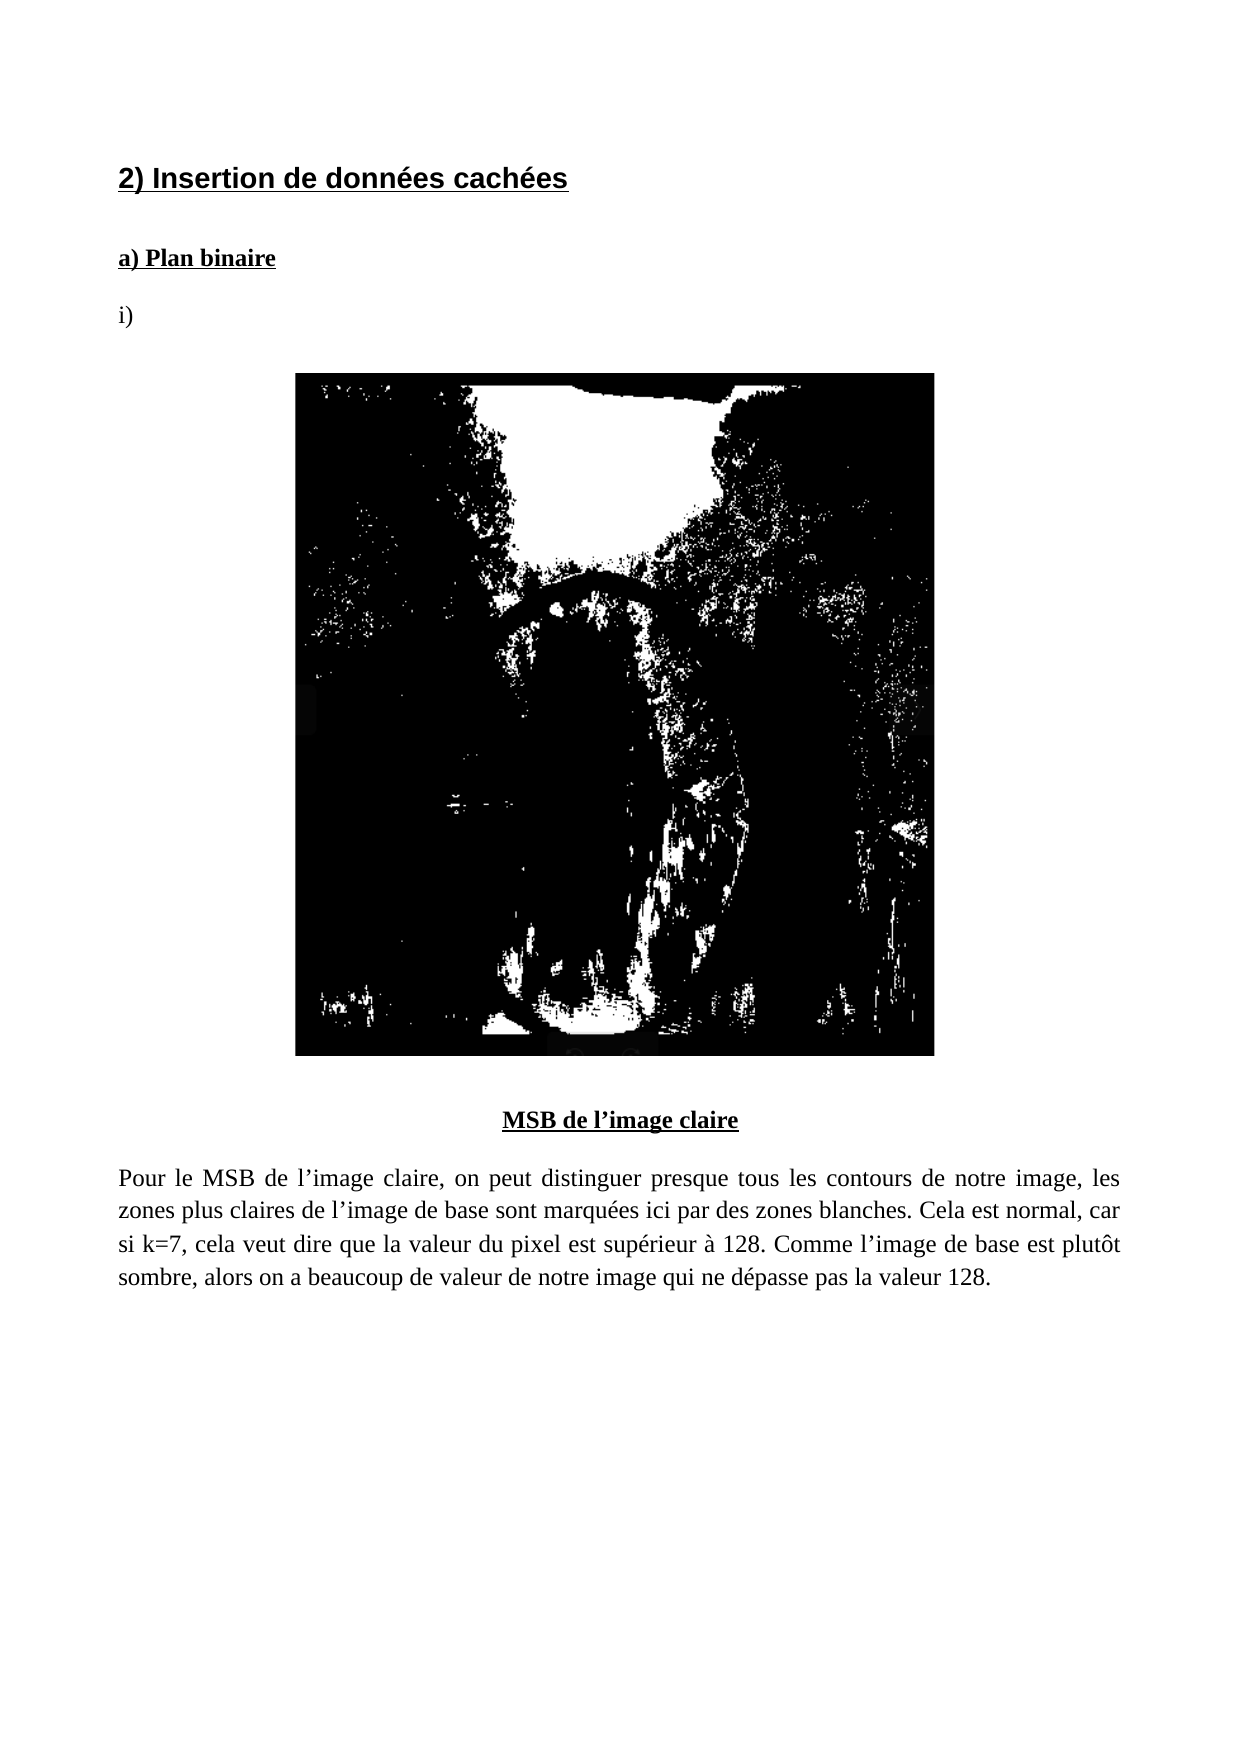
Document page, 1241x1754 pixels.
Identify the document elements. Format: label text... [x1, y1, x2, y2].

text i) [118, 300, 1122, 329]
text Pour le MSB de l’image claire, on peut distinguer presque tous les contours de notre image, les zones plus claires de l’image de base sont marquées ici par des zones blanches. Cela est normal, car si k=7, cela veut dire que la valeur du pixel est supérieur à 128. Comme l’image de base est plutôt sombre, alors on a beaucoup de valeur de notre image qui ne dépasse pas la valeur 128. [118, 1163, 1122, 1290]
subtitle 2) Insertion de données cachées [118, 161, 1122, 195]
text MSB de l’image claire [118, 1105, 1122, 1134]
text a) Plan binaire [118, 243, 1122, 271]
